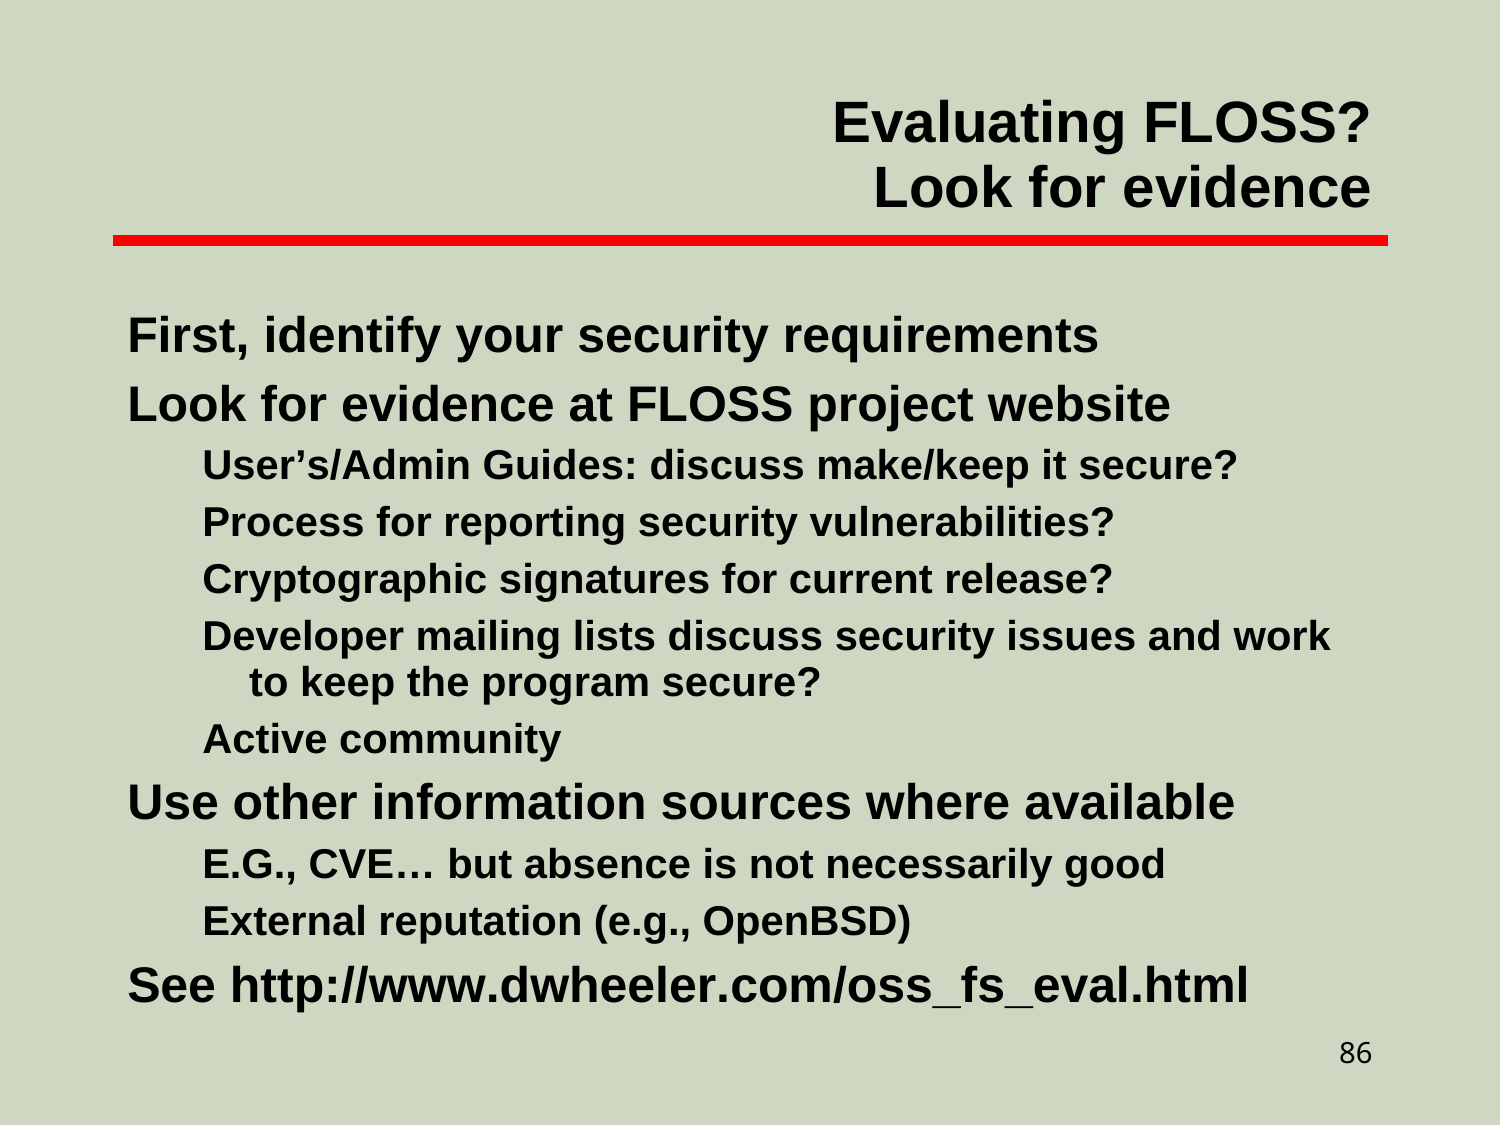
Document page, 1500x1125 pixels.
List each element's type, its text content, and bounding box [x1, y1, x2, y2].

list First, identify your security requirements Look for evidence at FLOSS project website User’s/Admin Guides: discuss make/keep it secure? Process for reporting security vulnerabilities? Cryptographic signatures for current release? Developer mailing lists discuss security issues and work to keep the program secure? Active community Use other information sources where available E.G., CVE… but absence is not necessarily good External reputation (e.g., OpenBSD) See http://www.dwheeler.com/oss_fs_eval.html [112, 299, 1388, 1021]
title Evaluating FLOSS? Look for evidence [337, 81, 1388, 228]
